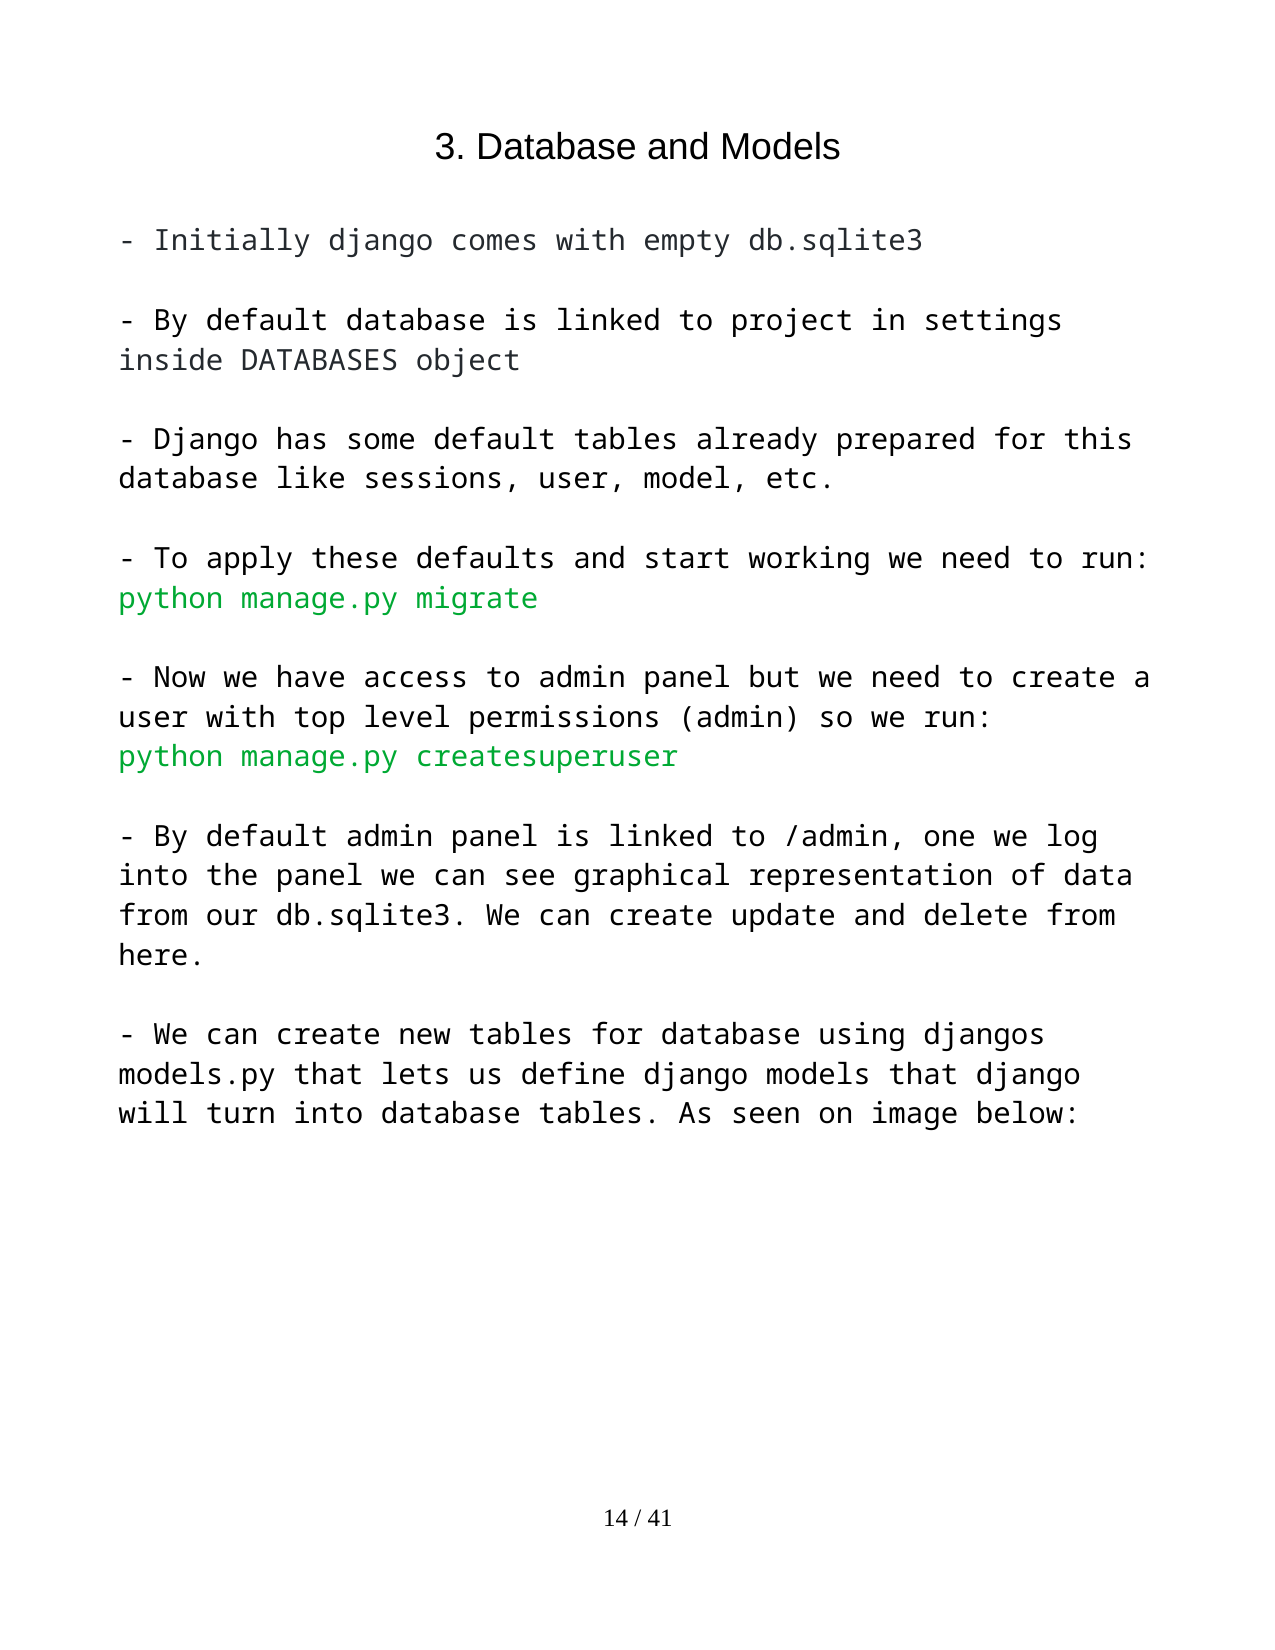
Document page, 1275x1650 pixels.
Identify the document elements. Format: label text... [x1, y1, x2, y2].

subtitle 3. Database and Models [118, 124, 1157, 167]
text - By default admin panel is linked to /admin, one we log into the panel we can see graphical representation of data from our db.sqlite3. We can create update and delete from here. [118, 815, 1157, 974]
text python manage.py createsuperuser [118, 736, 1157, 775]
text - Django has some default tables already prepared for this database like sessions, user, model, etc. [118, 418, 1157, 497]
text - Initially django comes with empty db.sqlite3 [118, 220, 1157, 259]
text - By default database is linked to project in settings inside DATABASES object [118, 299, 1157, 378]
text python manage.py migrate [118, 577, 1157, 617]
text - To apply these defaults and start working we need to run: [118, 537, 1157, 577]
text - Now we have access to admin panel but we need to create a user with top level permissions (admin) so we run: [118, 656, 1157, 736]
text - We can create new tables for database using djangos models.py that lets us define django models that django will turn into database tables. As seen on image below: [118, 1013, 1157, 1132]
